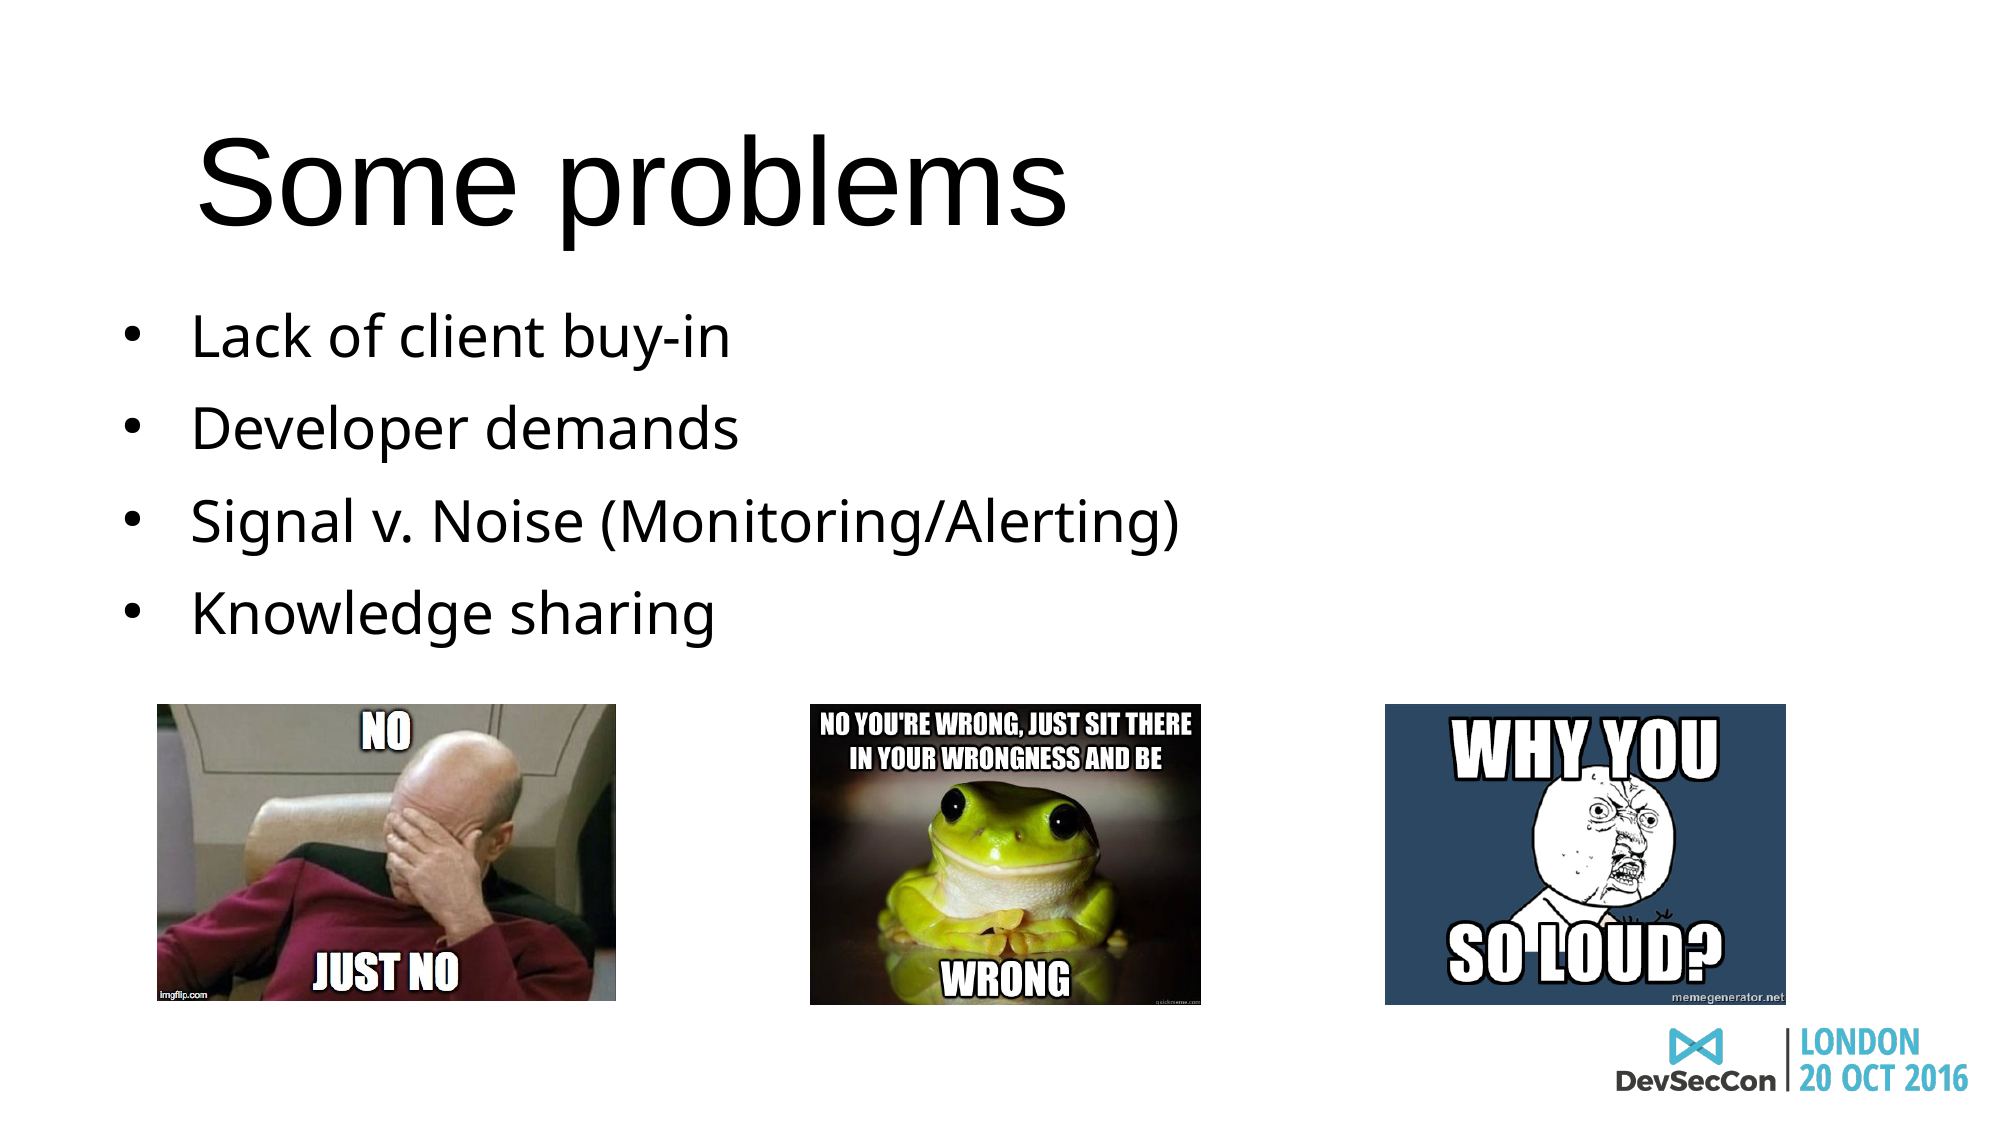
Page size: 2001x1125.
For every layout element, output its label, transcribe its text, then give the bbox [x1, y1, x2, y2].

list Lack of client buy-in Developer demands Signal v. Noise (Monitoring/Alerting) Knowledge sharing [89, 299, 1910, 1014]
picture [157, 704, 616, 1001]
picture [1385, 704, 1786, 1005]
picture [1609, 1014, 1979, 1105]
title [89, 59, 1910, 278]
picture [810, 704, 1201, 1005]
text_box Some problems [180, 104, 1086, 260]
